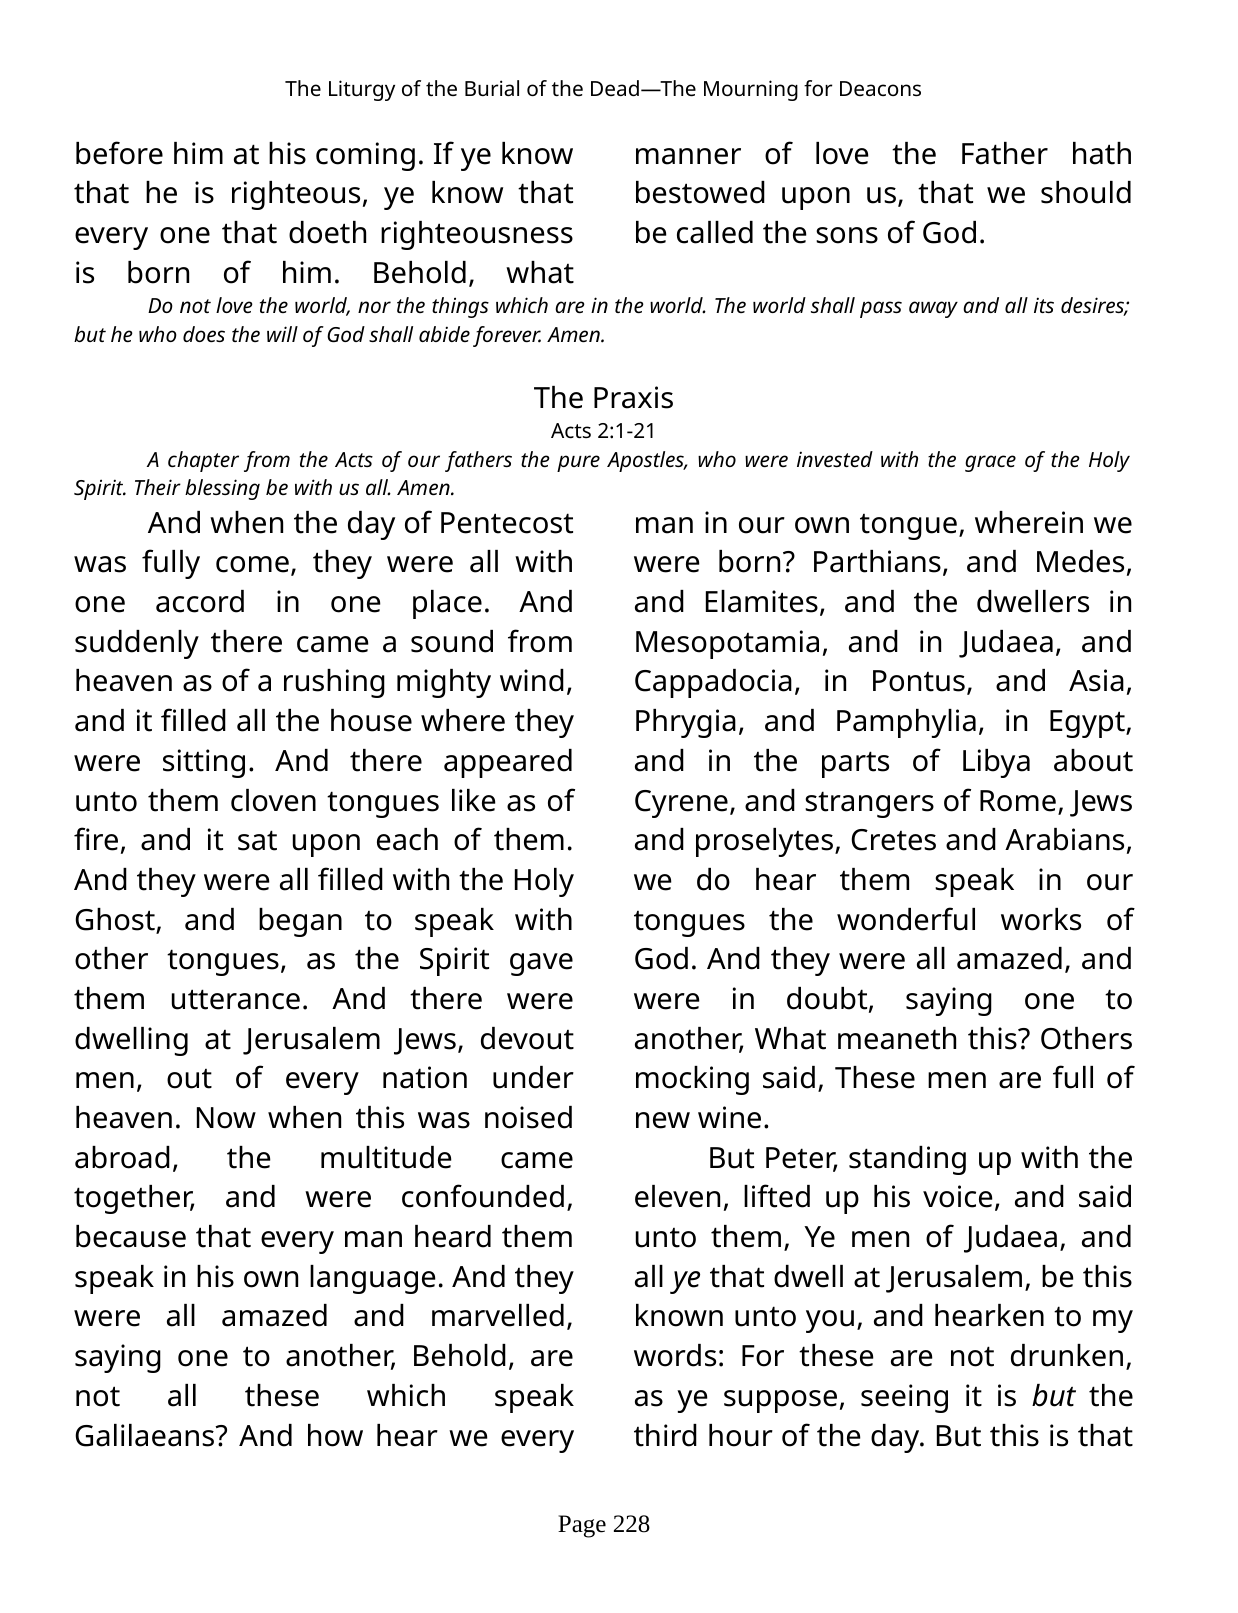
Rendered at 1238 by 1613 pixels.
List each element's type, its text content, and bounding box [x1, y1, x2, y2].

text The Liturgy of the Burial of the Dead—The Mourning for Deacons [72, 74, 1135, 102]
text And when the day of Pentecost was fully come, they were all with one accord in one place. And suddenly there came a sound from heaven as of a rushing mighty wind, and it filled all the house where they were sitting. And there appeared unto them cloven tongues like as of fire, and it sat upon each of them. And they were all filled with the Holy Ghost, and began to speak with other tongues, as the Spirit gave them utterance. And there were dwelling at Jerusalem Jews, devout men, out of every nation under heaven. Now when this was noised abroad, the multitude came together, and were confounded, because that every man heard them speak in his own language. And they were all amazed and marvelled, saying one to another, Behold, are not all these which speak Galilaeans? And how hear we every [74, 502, 574, 1454]
text Do not love the world, nor the things which are in the world. The world shall pass away and all its desires; but he who does the will of God shall abide forever. Amen. [74, 292, 1134, 348]
text The Praxis [74, 377, 1134, 417]
text man in our own tongue, wherein we were born? Parthians, and Medes, and Elamites, and the dwellers in Mesopotamia, and in Judaea, and Cappadocia, in Pontus, and Asia, Phrygia, and Pamphylia, in Egypt, and in the parts of Libya about Cyrene, and strangers of Rome, Jews and proselytes, Cretes and Arabians, we do hear them speak in our tongues the wonderful works of God. And they were all amazed, and were in doubt, saying one to another, What meaneth this? Others mocking said, These men are full of new wine. [633, 502, 1134, 1137]
text But Peter, standing up with the eleven, lifted up his voice, and said unto them, Ye men of Judaea, and all ye that dwell at Jerusalem, be this known unto you, and hearken to my words: For these are not drunken, as ye suppose, seeing it is but the third hour of the day. But this is that [633, 1137, 1134, 1454]
text manner of love the Father hath bestowed upon us, that we should be called the sons of God. [633, 133, 1134, 252]
text before him at his coming. If ye know that he is righteous, ye know that every one that doeth righteousness is born of him. Behold, what [74, 133, 574, 292]
text A chapter from the Acts of our fathers the pure Apostles, who were invested with the grace of the Holy Spirit. Their blessing be with us all. Amen. [74, 445, 1134, 502]
text Acts 2:1-21 [74, 417, 1134, 445]
